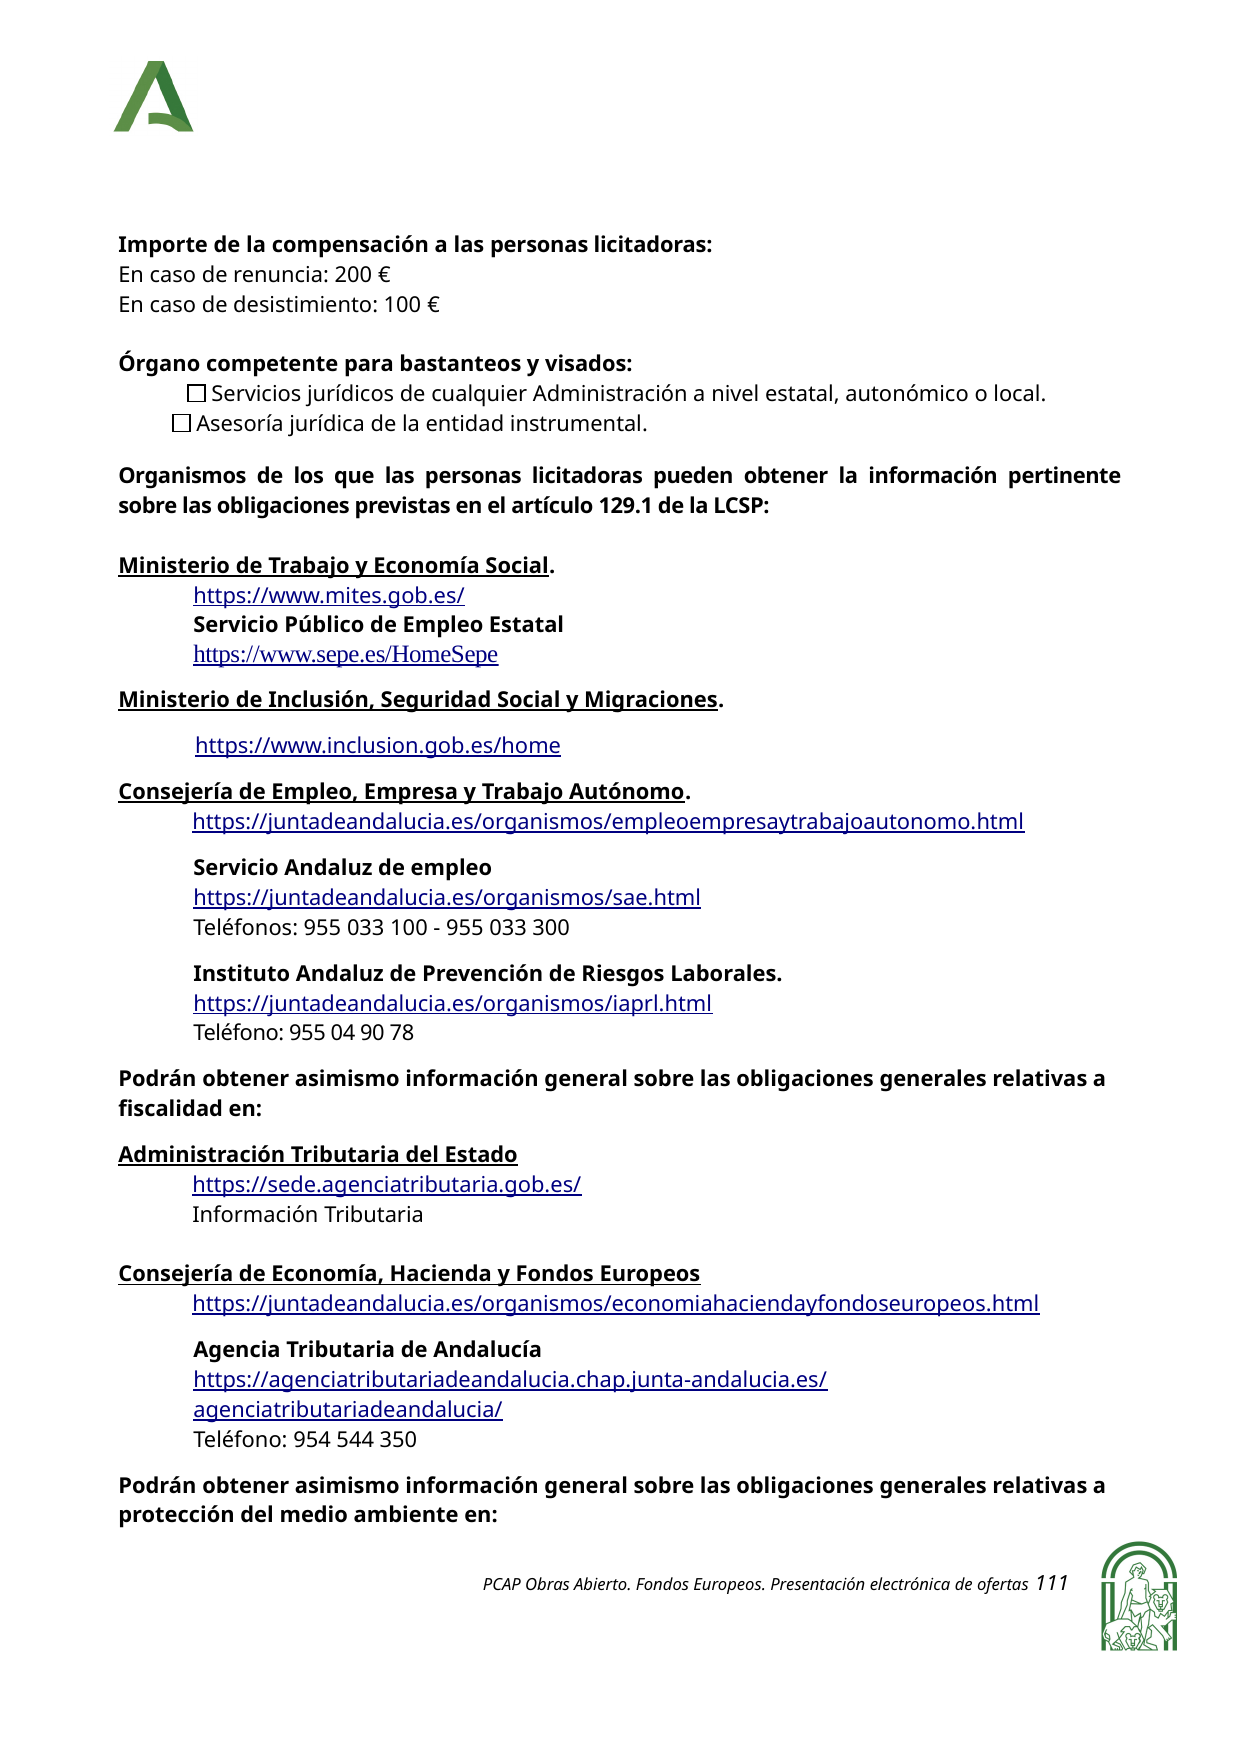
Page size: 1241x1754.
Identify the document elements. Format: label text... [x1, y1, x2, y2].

list Instituto Andaluz de Prevención de Riesgos Laborales. [156, 958, 1122, 988]
text https://sede.agenciatributaria.gob.es/ [118, 1169, 1122, 1199]
list https://www.sepe.es/HomeSepe [156, 639, 1122, 668]
text En caso de renuncia: 200 € [118, 259, 1122, 289]
text Asesoría jurídica de la entidad instrumental. [171, 408, 1122, 438]
list https://agenciatributariadeandalucia.chap.junta-andalucia.es/agenciatributariadeandalucia/ [156, 1364, 1122, 1424]
list Teléfono: 955 04 90 78 [156, 1017, 1122, 1047]
text Órgano competente para bastanteos y visados: [118, 348, 1122, 378]
list Teléfono: 954 544 350 [156, 1424, 1122, 1453]
list https://www.mites.gob.es/ [156, 580, 1122, 609]
list Teléfonos: 955 033 100 - 955 033 300 [156, 912, 1122, 942]
text Consejería de Empleo, Empresa y Trabajo Autónomo. [118, 776, 1122, 806]
list Servicio Andaluz de empleo [156, 852, 1122, 882]
list Agencia Tributaria de Andalucía [156, 1334, 1122, 1364]
text Administración Tributaria del Estado [118, 1139, 1122, 1169]
picture [109, 56, 198, 136]
text Ministerio de Trabajo y Economía Social. [118, 550, 1122, 580]
text Podrán obtener asimismo información general sobre las obligaciones generales relativas a fiscalidad en: [118, 1063, 1122, 1123]
text Consejería de Economía, Hacienda y Fondos Europeos [118, 1258, 1122, 1288]
text https://www.inclusion.gob.es/home [195, 730, 1116, 760]
text En caso de desistimiento: 100 € [118, 289, 1122, 319]
list https://juntadeandalucia.es/organismos/sae.html [156, 882, 1122, 912]
picture [1100, 1540, 1178, 1652]
text https://juntadeandalucia.es/organismos/economiahaciendayfondoseuropeos.html [118, 1288, 1122, 1318]
text Información Tributaria [118, 1199, 1122, 1229]
text Servicios jurídicos de cualquier Administración a nivel estatal, autonómico o local. [118, 378, 1122, 408]
text Organismos de los que las personas licitadoras pueden obtener la información pertinente sobre las obligaciones previstas en el artículo 129.1 de la LCSP: [118, 461, 1122, 520]
text https://juntadeandalucia.es/organismos/empleoempresaytrabajoautonomo.html [118, 806, 1122, 836]
text Podrán obtener asimismo información general sobre las obligaciones generales relativas a protección del medio ambiente en: [118, 1470, 1122, 1529]
text Ministerio de Inclusión, Seguridad Social y Migraciones. [118, 684, 1122, 714]
list https://juntadeandalucia.es/organismos/iaprl.html [156, 988, 1122, 1017]
text Importe de la compensación a las personas licitadoras: [118, 229, 1122, 259]
list Servicio Público de Empleo Estatal [156, 609, 1122, 639]
